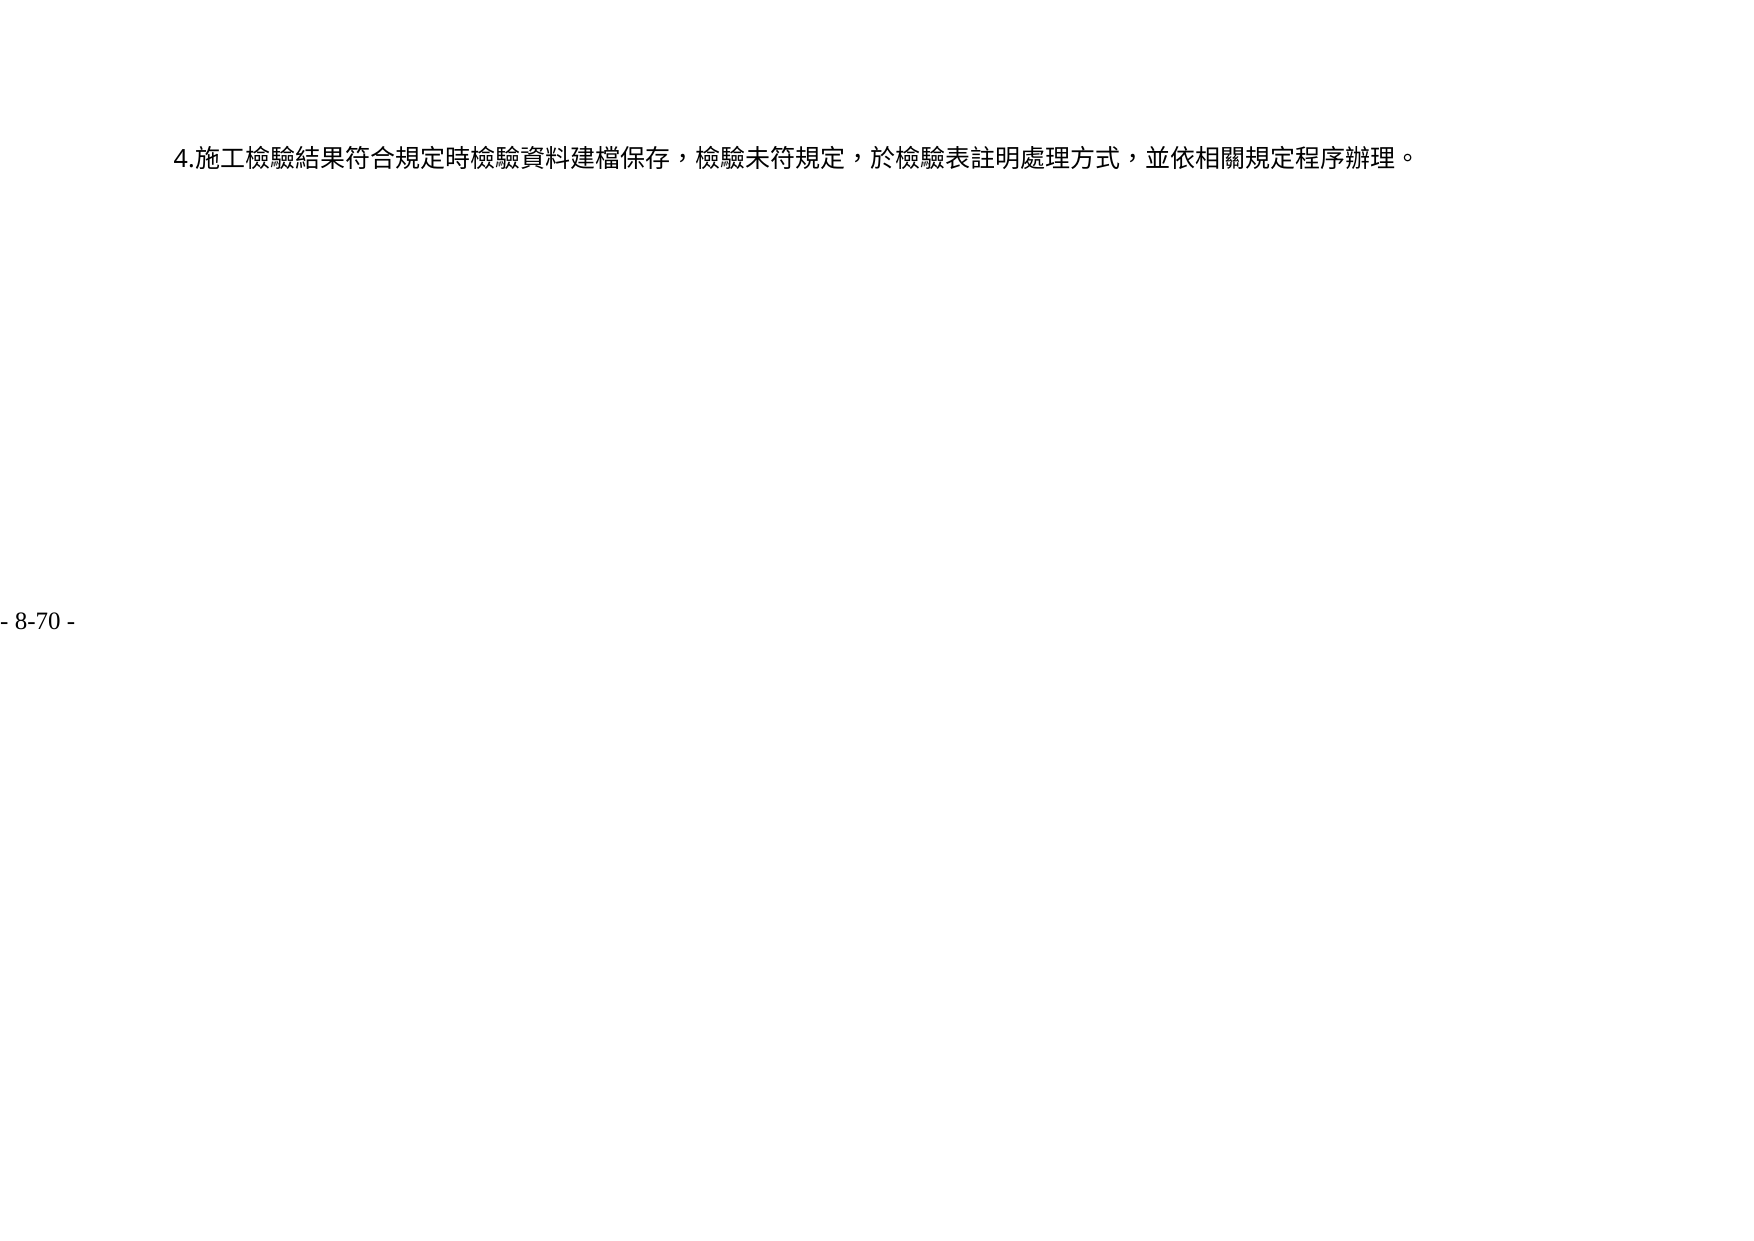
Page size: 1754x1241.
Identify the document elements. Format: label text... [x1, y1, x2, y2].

text 4.施工檢驗結果符合規定時檢驗資料建檔保存，檢驗未符規定，於檢驗表註明處理方式，並依相關規定程序辦理。 [148, 148, 1606, 173]
